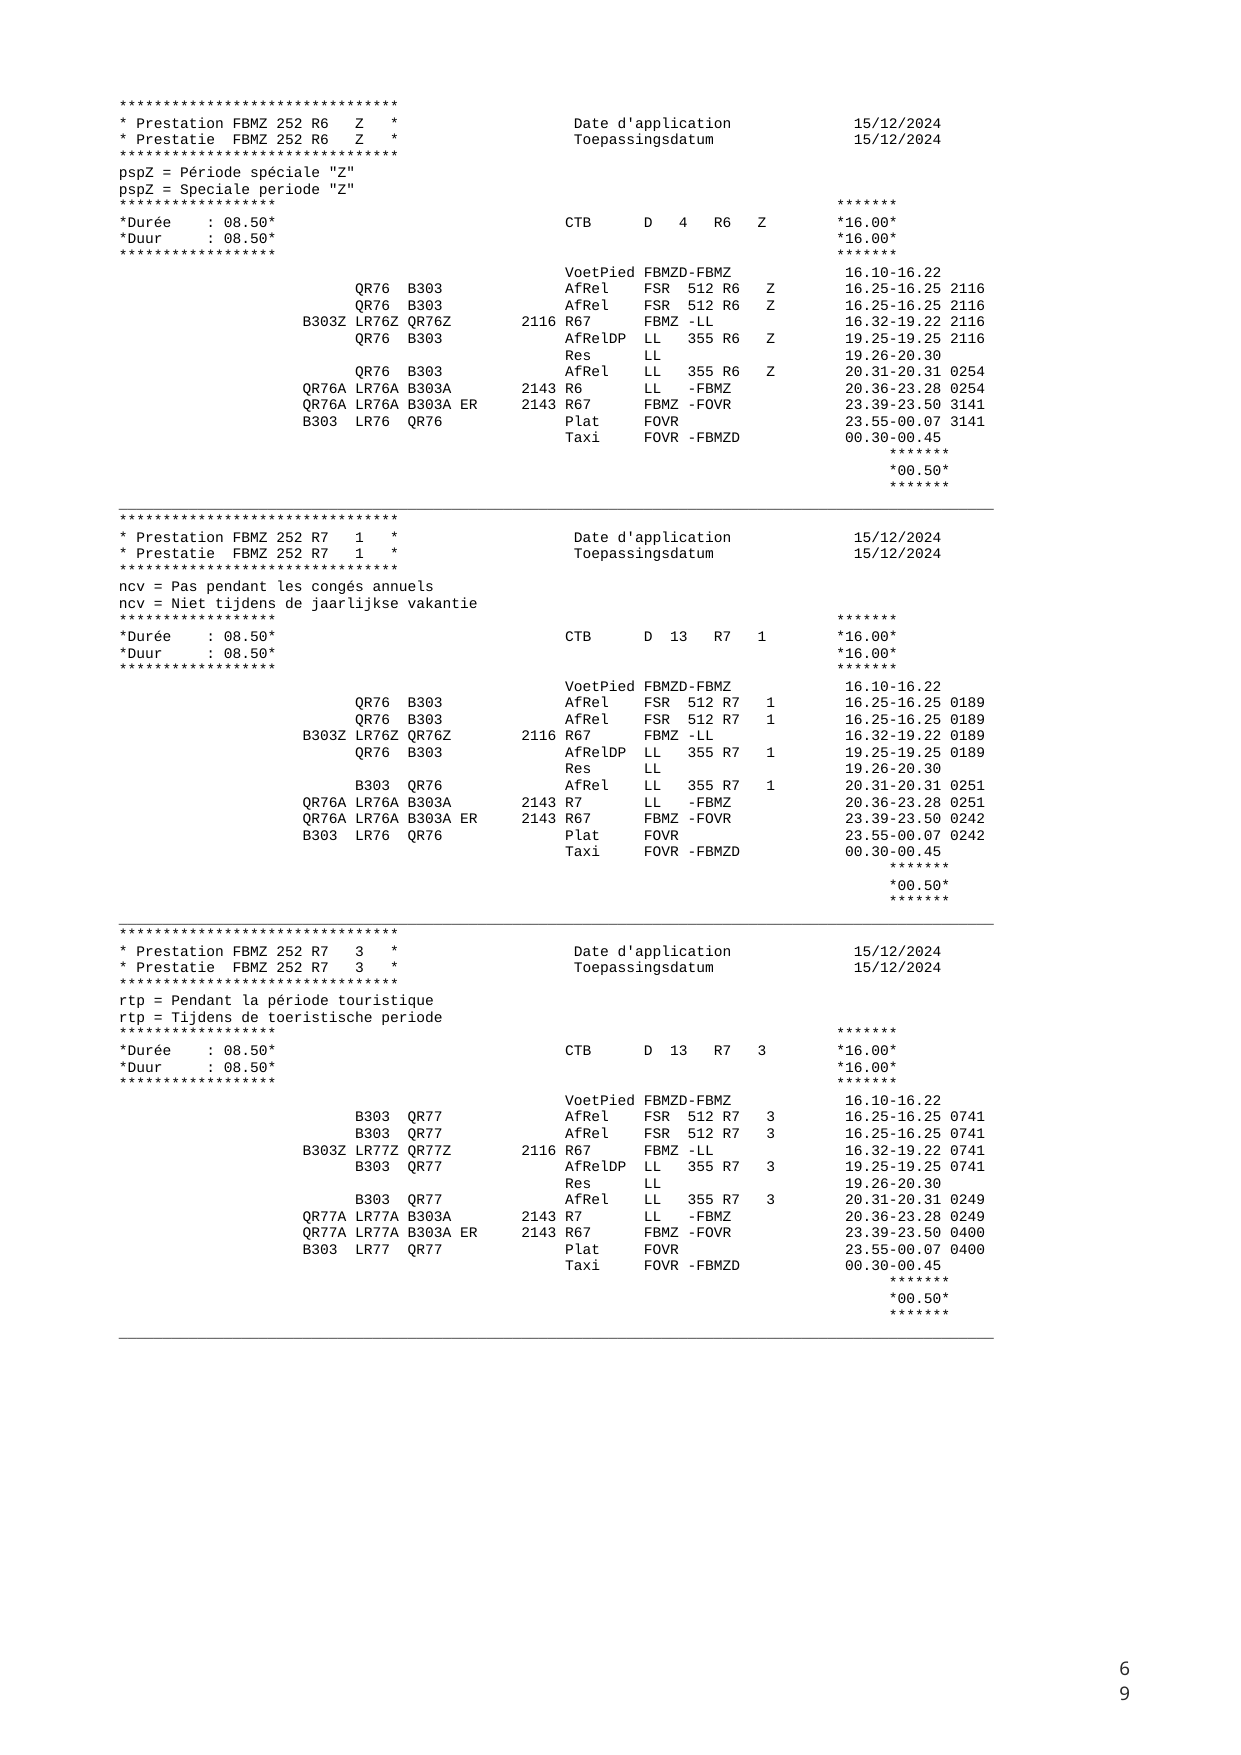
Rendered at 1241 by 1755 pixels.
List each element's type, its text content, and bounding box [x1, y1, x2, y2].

text ******************************** * Prestation FBMZ 252 R7 1 * Date d'application 15/12/2024 * Prestatie FBMZ 252 R7 1 * Toepassingsdatum 15/12/2024 ******************************** ncv = Pas pendant les congés annuels ncv = Niet tijdens de jaarlijkse vakantie ****************** ******* *Durée : 08.50* CTB D 13 R7 1 *16.00* *Duur : 08.50* *16.00* ****************** ******* VoetPied FBMZD-FBMZ 16.10-16.22 QR76 B303 AfRel FSR 512 R7 1 16.25-16.25 0189 QR76 B303 AfRel FSR 512 R7 1 16.25-16.25 0189 B303Z LR76Z QR76Z 2116 R67 FBMZ -LL 16.32-19.22 0189 QR76 B303 AfRelDP LL 355 R7 1 19.25-19.25 0189 Res LL 19.26-20.30 B303 QR76 AfRel LL 355 R7 1 20.31-20.31 0251 QR76A LR76A B303A 2143 R7 LL -FBMZ 20.36-23.28 0251 QR76A LR76A B303A ER 2143 R67 FBMZ -FOVR 23.39-23.50 0242 B303 LR76 QR76 Plat FOVR 23.55-00.07 0242 Taxi FOVR -FBMZD 00.30-00.45 ******* *00.50* ******* ____________________________________________________________________________________________________ [119, 513, 1122, 927]
text ******************************** * Prestation FBMZ 252 R6 Z * Date d'application 15/12/2024 * Prestatie FBMZ 252 R6 Z * Toepassingsdatum 15/12/2024 ******************************** pspZ = Période spéciale "Z" pspZ = Speciale periode "Z" ****************** ******* *Durée : 08.50* CTB D 4 R6 Z *16.00* *Duur : 08.50* *16.00* ****************** ******* VoetPied FBMZD-FBMZ 16.10-16.22 QR76 B303 AfRel FSR 512 R6 Z 16.25-16.25 2116 QR76 B303 AfRel FSR 512 R6 Z 16.25-16.25 2116 B303Z LR76Z QR76Z 2116 R67 FBMZ -LL 16.32-19.22 2116 QR76 B303 AfRelDP LL 355 R6 Z 19.25-19.25 2116 Res LL 19.26-20.30 QR76 B303 AfRel LL 355 R6 Z 20.31-20.31 0254 QR76A LR76A B303A 2143 R6 LL -FBMZ 20.36-23.28 0254 QR76A LR76A B303A ER 2143 R67 FBMZ -FOVR 23.39-23.50 3141 B303 LR76 QR76 Plat FOVR 23.55-00.07 3141 Taxi FOVR -FBMZD 00.30-00.45 ******* *00.50* ******* ____________________________________________________________________________________________________ [119, 99, 1122, 513]
text ******************************** * Prestation FBMZ 252 R7 3 * Date d'application 15/12/2024 * Prestatie FBMZ 252 R7 3 * Toepassingsdatum 15/12/2024 ******************************** rtp = Pendant la période touristique rtp = Tijdens de toeristische periode ****************** ******* *Durée : 08.50* CTB D 13 R7 3 *16.00* *Duur : 08.50* *16.00* ****************** ******* VoetPied FBMZD-FBMZ 16.10-16.22 B303 QR77 AfRel FSR 512 R7 3 16.25-16.25 0741 B303 QR77 AfRel FSR 512 R7 3 16.25-16.25 0741 B303Z LR77Z QR77Z 2116 R67 FBMZ -LL 16.32-19.22 0741 B303 QR77 AfRelDP LL 355 R7 3 19.25-19.25 0741 Res LL 19.26-20.30 B303 QR77 AfRel LL 355 R7 3 20.31-20.31 0249 QR77A LR77A B303A 2143 R7 LL -FBMZ 20.36-23.28 0249 QR77A LR77A B303A ER 2143 R67 FBMZ -FOVR 23.39-23.50 0400 B303 LR77 QR77 Plat FOVR 23.55-00.07 0400 Taxi FOVR -FBMZD 00.30-00.45 ******* *00.50* ******* ____________________________________________________________________________________________________ [119, 927, 1122, 1341]
